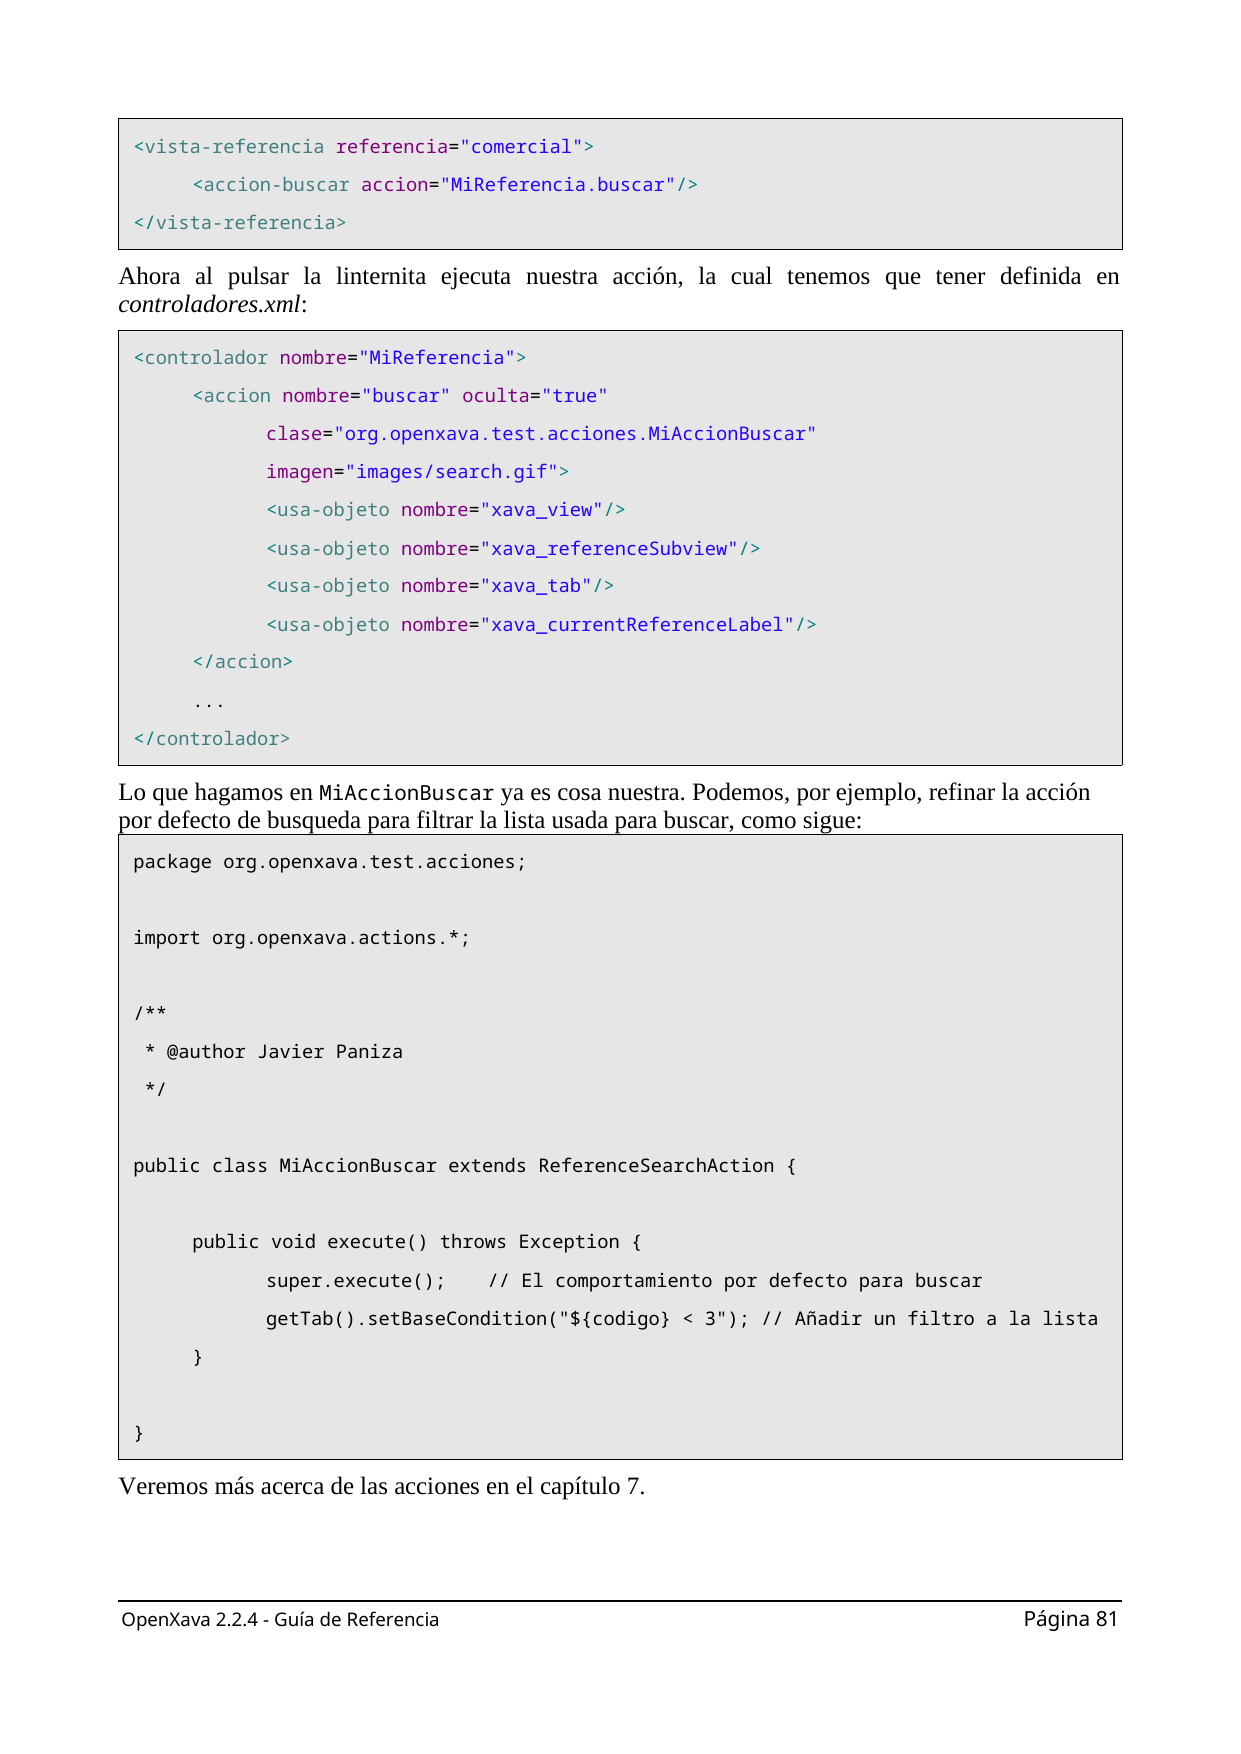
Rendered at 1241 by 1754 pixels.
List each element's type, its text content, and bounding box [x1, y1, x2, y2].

text * @author Javier Paniza [119, 1024, 1122, 1062]
text </controlador> [119, 710, 1122, 765]
text super.execute(); // El comportamiento por defecto para buscar [119, 1252, 1122, 1290]
text } [119, 1328, 1122, 1366]
text <accion nombre="buscar" oculta="true" [119, 368, 1122, 406]
text Veremos más acerca de las acciones en el capítulo 7. [118, 1472, 1122, 1500]
text <vista-referencia referencia="comercial"> [119, 119, 1122, 156]
text Ahora al pulsar la linternita ejecuta nuestra acción, la cual tenemos que tener definida en controladores.xml: [118, 262, 1122, 317]
text /** [119, 986, 1122, 1024]
text <usa-objeto nombre="xava_tab"/> [119, 558, 1122, 596]
text <usa-objeto nombre="xava_referenceSubview"/> [119, 520, 1122, 558]
text imagen="images/search.gif"> [119, 444, 1122, 482]
text <controlador nombre="MiReferencia"> [119, 331, 1122, 368]
text public void execute() throws Exception { [119, 1214, 1122, 1252]
text public class MiAccionBuscar extends ReferenceSearchAction { [119, 1138, 1122, 1176]
text */ [119, 1062, 1122, 1100]
text <accion-buscar accion="MiReferencia.buscar"/> [119, 156, 1122, 194]
text getTab().setBaseCondition("${codigo} < 3"); // Añadir un filtro a la lista [119, 1290, 1122, 1328]
text </accion> [119, 634, 1122, 672]
text import org.openxava.actions.*; [119, 910, 1122, 948]
text Lo que hagamos en MiAccionBuscar ya es cosa nuestra. Podemos, por ejemplo, refinar la acción por defecto de busqueda para filtrar la lista usada para buscar, como sigue: [118, 778, 1122, 834]
text <usa-objeto nombre="xava_view"/> [119, 482, 1122, 520]
text <usa-objeto nombre="xava_currentReferenceLabel"/> [119, 596, 1122, 634]
text } [119, 1404, 1122, 1459]
text ... [119, 672, 1122, 710]
text </vista-referencia> [119, 194, 1122, 249]
text clase="org.openxava.test.acciones.MiAccionBuscar" [119, 406, 1122, 444]
text package org.openxava.test.acciones; [119, 835, 1122, 872]
